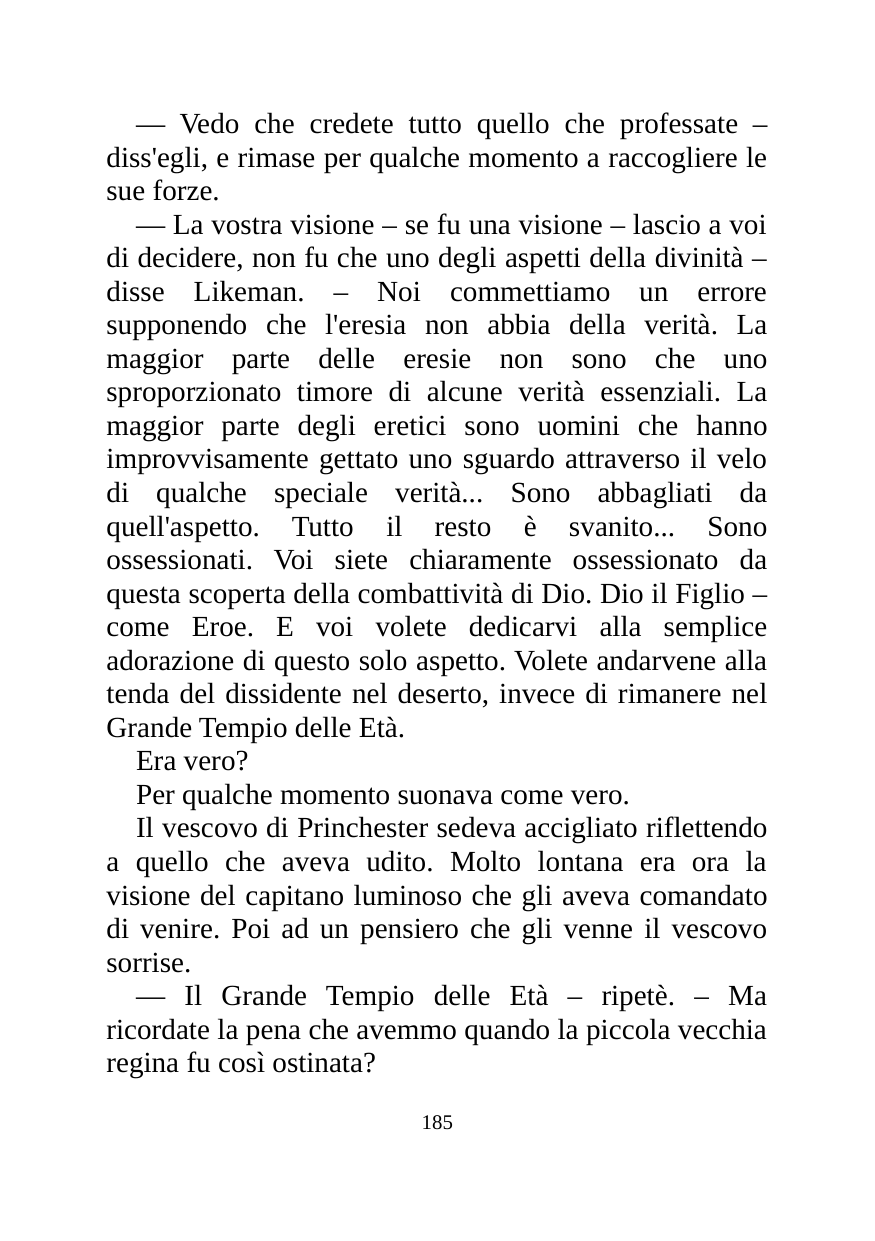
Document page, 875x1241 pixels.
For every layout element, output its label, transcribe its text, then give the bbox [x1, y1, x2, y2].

text Per qualche momento suonava come vero. [106, 777, 768, 811]
text Era vero? [106, 743, 768, 777]
text Il vescovo di Princhester sedeva accigliato riflettendo a quello che aveva udito. Molto lontana era ora la visione del capitano luminoso che gli aveva comandato di venire. Poi ad un pensiero che gli venne il vescovo sorrise. [106, 811, 768, 978]
text — Vedo che credete tutto quello che professate – diss'egli, e rimase per qualche momento a raccogliere le sue forze. [106, 106, 768, 207]
text — Il Grande Tempio delle Età – ripetè. – Ma ricordate la pena che avemmo quando la piccola vecchia regina fu così ostinata? [106, 978, 768, 1079]
text — La vostra visione – se fu una visione – lascio a voi di decidere, non fu che uno degli aspetti della divinità – disse Likeman. – Noi commettiamo un errore supponendo che l'eresia non abbia della verità. La maggior parte delle eresie non sono che uno sproporzionato timore di alcune verità essenziali. La maggior parte degli eretici sono uomini che hanno improvvisamente gettato uno sguardo attraverso il velo di qualche speciale verità... Sono abbagliati da quell'aspetto. Tutto il resto è svanito... Sono ossessionati. Voi siete chiaramente ossessionato da questa scoperta della combattività di Dio. Dio il Figlio – come Eroe. E voi volete dedicarvi alla semplice adorazione di questo solo aspetto. Volete andarvene alla tenda del dissidente nel deserto, invece di rimanere nel Grande Tempio delle Età. [106, 207, 768, 743]
